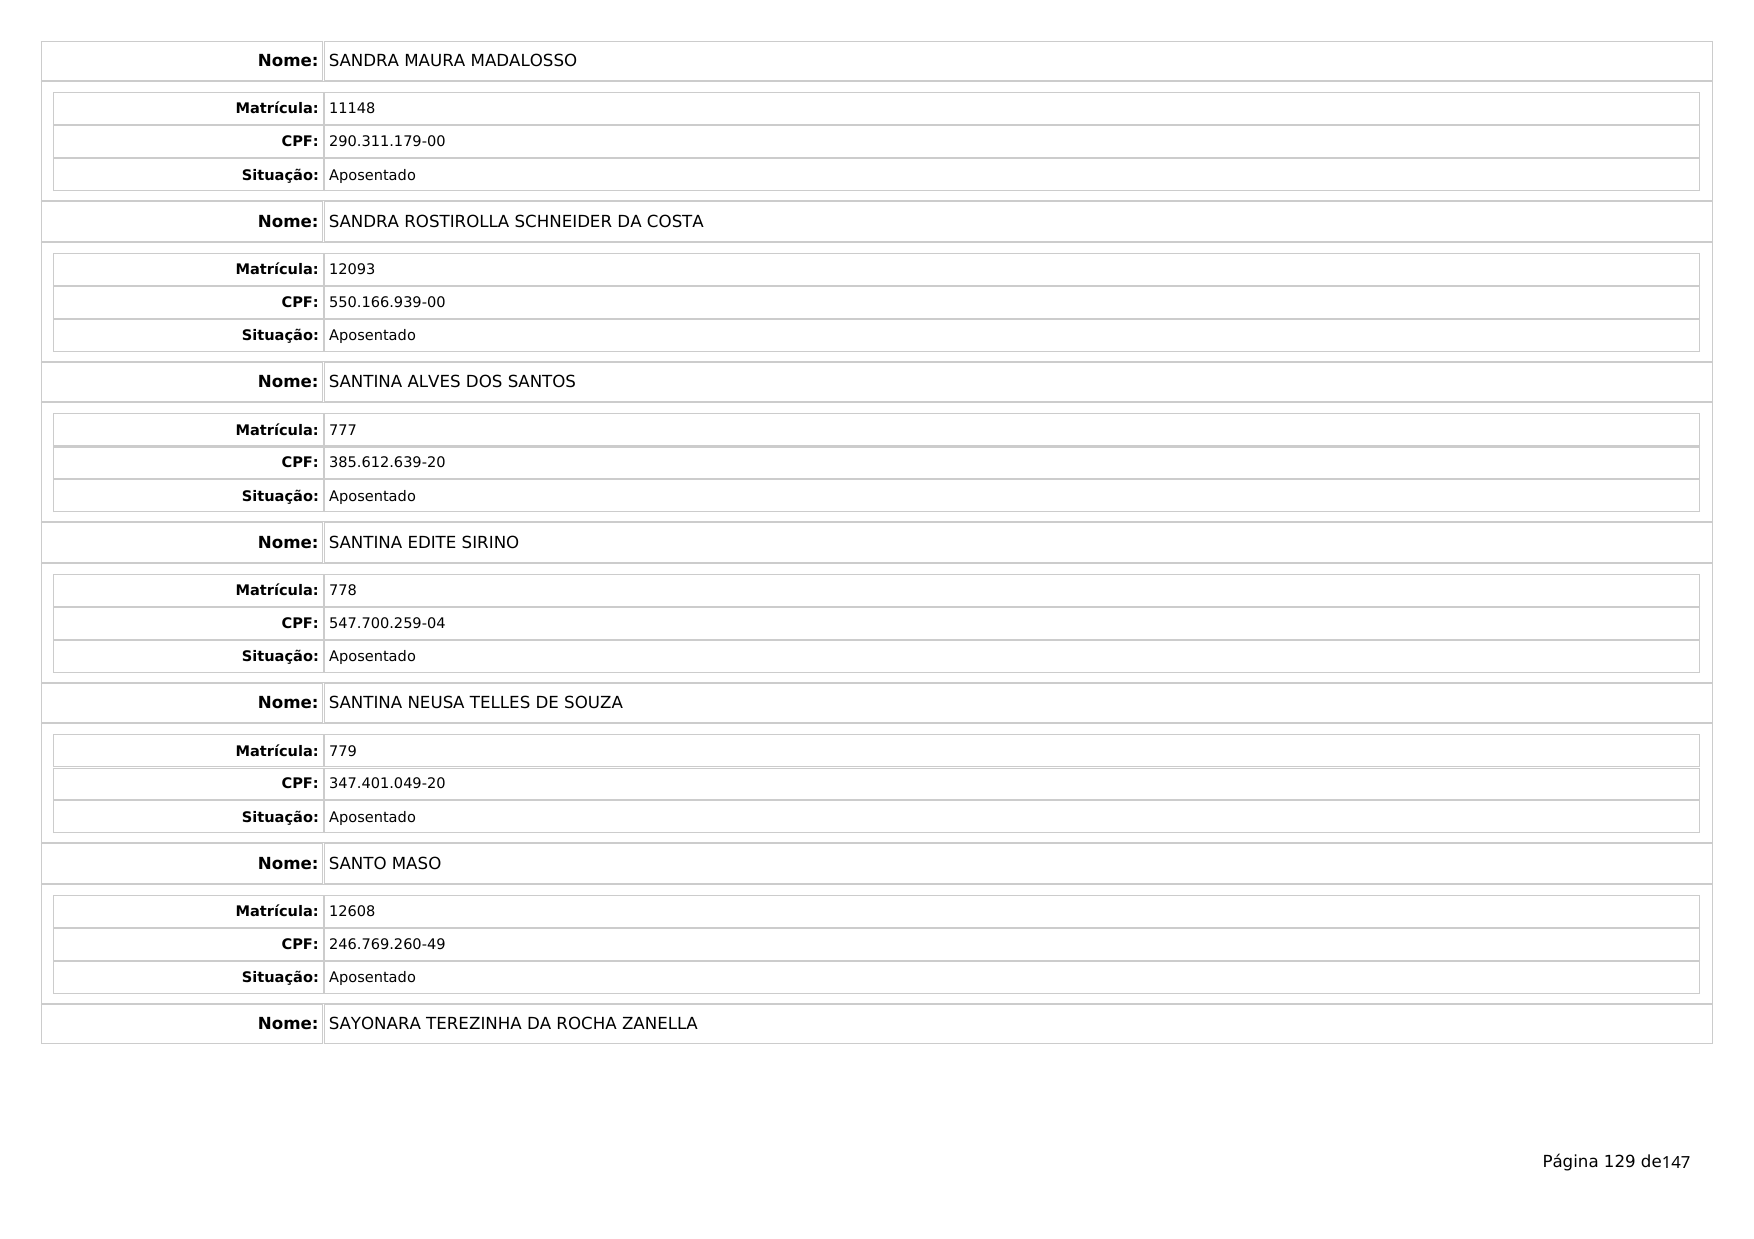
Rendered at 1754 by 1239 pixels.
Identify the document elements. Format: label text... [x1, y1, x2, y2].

table_cell [42, 564, 1712, 682]
table_cell [0, 41, 41, 81]
table_cell [41, 1044, 323, 1142]
table_header [46, 728, 53, 734]
table_cell [1700, 574, 1708, 607]
table_cell [46, 734, 53, 767]
table_cell [0, 1142, 41, 1182]
table_cell [0, 242, 41, 362]
table_cell [1708, 574, 1712, 607]
table_header [324, 86, 1700, 92]
table_cell SANTINA ALVES DOS SANTOS [325, 363, 1712, 401]
table_cell [1713, 723, 1753, 843]
table_cell [1713, 242, 1753, 362]
table_cell [1713, 1044, 1753, 1142]
table_cell [1708, 800, 1712, 833]
table_cell [1713, 683, 1753, 723]
table_header [46, 407, 53, 413]
table_cell CPF: [54, 448, 323, 478]
table_cell [1708, 928, 1712, 961]
table_cell [46, 574, 53, 607]
table_cell 385.612.639-20 [325, 448, 1699, 478]
table_header [324, 0, 1531, 41]
table_header [324, 889, 1700, 895]
table_cell Situação: [54, 962, 323, 993]
table_header [53, 889, 324, 895]
table_cell Situação: [54, 480, 323, 511]
table_cell Matrícula: [54, 93, 323, 124]
table_header [53, 86, 324, 92]
table_cell [1708, 895, 1712, 928]
table_cell [1708, 413, 1712, 446]
table_cell 777 [325, 414, 1699, 445]
table_cell [46, 158, 53, 191]
table_cell [46, 446, 53, 479]
table_cell Matrícula: [54, 254, 323, 285]
table_cell [324, 1142, 1531, 1182]
table_header [53, 407, 324, 413]
table_cell [324, 1044, 1531, 1142]
table_cell [0, 201, 41, 242]
table_cell Nome: [42, 42, 322, 80]
table_header [1700, 407, 1708, 413]
table_cell [1708, 286, 1712, 319]
table_cell Matrícula: [54, 735, 323, 766]
table_cell [1700, 607, 1708, 640]
table_cell [46, 895, 53, 928]
table_cell [0, 1044, 41, 1142]
table_cell Aposentado [325, 320, 1699, 351]
table_cell [0, 683, 41, 723]
table_header [46, 568, 53, 574]
table_cell Nome: [42, 363, 322, 401]
table_header [53, 728, 324, 734]
table_cell Nome: [42, 202, 322, 241]
table_header [324, 247, 1700, 253]
table_cell Aposentado [325, 159, 1699, 190]
table_cell [1700, 92, 1708, 125]
table_cell SANTINA NEUSA TELLES DE SOUZA [325, 684, 1712, 722]
table_cell [1700, 895, 1708, 928]
table_cell Matrícula: [54, 575, 323, 606]
table_cell Nome: [42, 684, 322, 722]
table_cell Aposentado [325, 480, 1699, 511]
table_cell [0, 81, 41, 201]
table_cell 12608 [325, 896, 1699, 927]
table_cell [41, 1142, 323, 1182]
table_cell [42, 885, 1712, 1003]
table_header [46, 247, 53, 253]
table_cell [46, 253, 53, 286]
table_header [53, 247, 324, 253]
table_cell [46, 319, 53, 352]
table_header [1700, 247, 1708, 253]
table_header [53, 568, 324, 574]
table_cell Situação: [54, 801, 323, 832]
table_header [1662, 0, 1713, 41]
table_cell [1713, 884, 1753, 1004]
table_cell [1708, 158, 1712, 191]
table_header [1713, 0, 1753, 41]
table_cell 147 [1662, 1142, 1713, 1182]
table_cell Matrícula: [54, 896, 323, 927]
table_cell [1708, 125, 1712, 158]
table_cell [1713, 81, 1753, 201]
table_header [46, 86, 53, 92]
table_cell [1708, 768, 1712, 800]
table_cell [1700, 286, 1708, 319]
table_cell [1713, 1004, 1753, 1044]
table_cell [42, 82, 1712, 200]
table_cell [1700, 253, 1708, 286]
table_cell Situação: [54, 641, 323, 672]
table_cell [1700, 734, 1708, 767]
table_cell [46, 640, 53, 673]
table_header [1700, 889, 1708, 895]
table_cell [1713, 41, 1753, 81]
table_cell SAYONARA TEREZINHA DA ROCHA ZANELLA [325, 1005, 1712, 1043]
table_cell [1700, 125, 1708, 158]
table_cell SANTINA EDITE SIRINO [325, 523, 1712, 562]
table_cell [46, 413, 53, 446]
table_cell [1708, 253, 1712, 286]
table_cell [1713, 362, 1753, 402]
table_cell [0, 1004, 41, 1044]
table_cell CPF: [54, 126, 323, 157]
table_cell [1700, 446, 1708, 479]
table_cell 547.700.259-04 [325, 608, 1699, 639]
table_cell [0, 723, 41, 843]
table_cell [1700, 158, 1708, 191]
table_header [46, 889, 53, 895]
table_cell [1708, 319, 1712, 352]
table_cell [42, 724, 1712, 842]
table_cell [0, 843, 41, 884]
table_header [1700, 728, 1708, 734]
table_cell [0, 563, 41, 683]
table_cell [46, 607, 53, 640]
table_cell [1713, 201, 1753, 242]
table_cell CPF: [54, 769, 323, 799]
table_cell [1713, 522, 1753, 563]
table_cell [1662, 1044, 1713, 1142]
table_header [1531, 0, 1662, 41]
table_cell [42, 403, 1712, 521]
table_cell CPF: [54, 608, 323, 639]
table_cell SANTO MASO [325, 844, 1712, 883]
table_cell 11148 [325, 93, 1699, 124]
table_cell [1700, 640, 1708, 673]
table_header [1700, 86, 1708, 92]
table_cell [1708, 446, 1712, 479]
table_cell [46, 961, 53, 994]
table_cell [46, 92, 53, 125]
table_cell [1708, 607, 1712, 640]
table_cell [1708, 961, 1712, 994]
table_cell Aposentado [325, 641, 1699, 672]
table_cell [1700, 800, 1708, 833]
table_header [41, 0, 323, 41]
table_cell 246.769.260-49 [325, 929, 1699, 960]
table_cell 778 [325, 575, 1699, 606]
table_cell [1708, 92, 1712, 125]
table_cell [1531, 1044, 1662, 1142]
table_cell [42, 243, 1712, 361]
table_cell [1700, 768, 1708, 800]
table_cell [1708, 734, 1712, 767]
table_cell 550.166.939-00 [325, 287, 1699, 318]
table_header [0, 0, 41, 41]
table_cell [1708, 640, 1712, 673]
table_cell 290.311.179-00 [325, 126, 1699, 157]
table_cell [1713, 402, 1753, 522]
table_cell [1713, 563, 1753, 683]
table_cell [0, 884, 41, 1004]
table_cell [46, 286, 53, 319]
table_cell Aposentado [325, 962, 1699, 993]
table_cell Situação: [54, 159, 323, 190]
table_cell [1700, 961, 1708, 994]
table_cell [1713, 843, 1753, 884]
table_cell [1708, 479, 1712, 512]
table_cell [1700, 413, 1708, 446]
table_cell [46, 800, 53, 833]
table_cell Aposentado [325, 801, 1699, 832]
table_cell [1700, 319, 1708, 352]
table_cell 779 [325, 735, 1699, 766]
table_cell [1700, 928, 1708, 961]
table_cell [0, 522, 41, 563]
table_cell [1713, 1142, 1753, 1182]
table_header [1700, 568, 1708, 574]
table_cell [46, 768, 53, 800]
table_cell 347.401.049-20 [325, 769, 1699, 799]
table_cell Nome: [42, 523, 322, 562]
table_cell SANDRA MAURA MADALOSSO [325, 42, 1712, 80]
table_cell Nome: [42, 1005, 322, 1043]
table_cell [46, 479, 53, 512]
table_cell [46, 125, 53, 158]
table_cell [46, 928, 53, 961]
table_header [324, 728, 1700, 734]
table_cell Situação: [54, 320, 323, 351]
table_cell [0, 402, 41, 522]
table_cell Página 129 de [1531, 1142, 1662, 1182]
table_cell CPF: [54, 929, 323, 960]
table_cell Matrícula: [54, 414, 323, 445]
table_cell SANDRA ROSTIROLLA SCHNEIDER DA COSTA [325, 202, 1712, 241]
table_cell Nome: [42, 844, 322, 883]
table_cell CPF: [54, 287, 323, 318]
table_header [324, 568, 1700, 574]
table_cell 12093 [325, 254, 1699, 285]
table_header [324, 407, 1700, 413]
table_cell [0, 362, 41, 402]
table_cell [1700, 479, 1708, 512]
